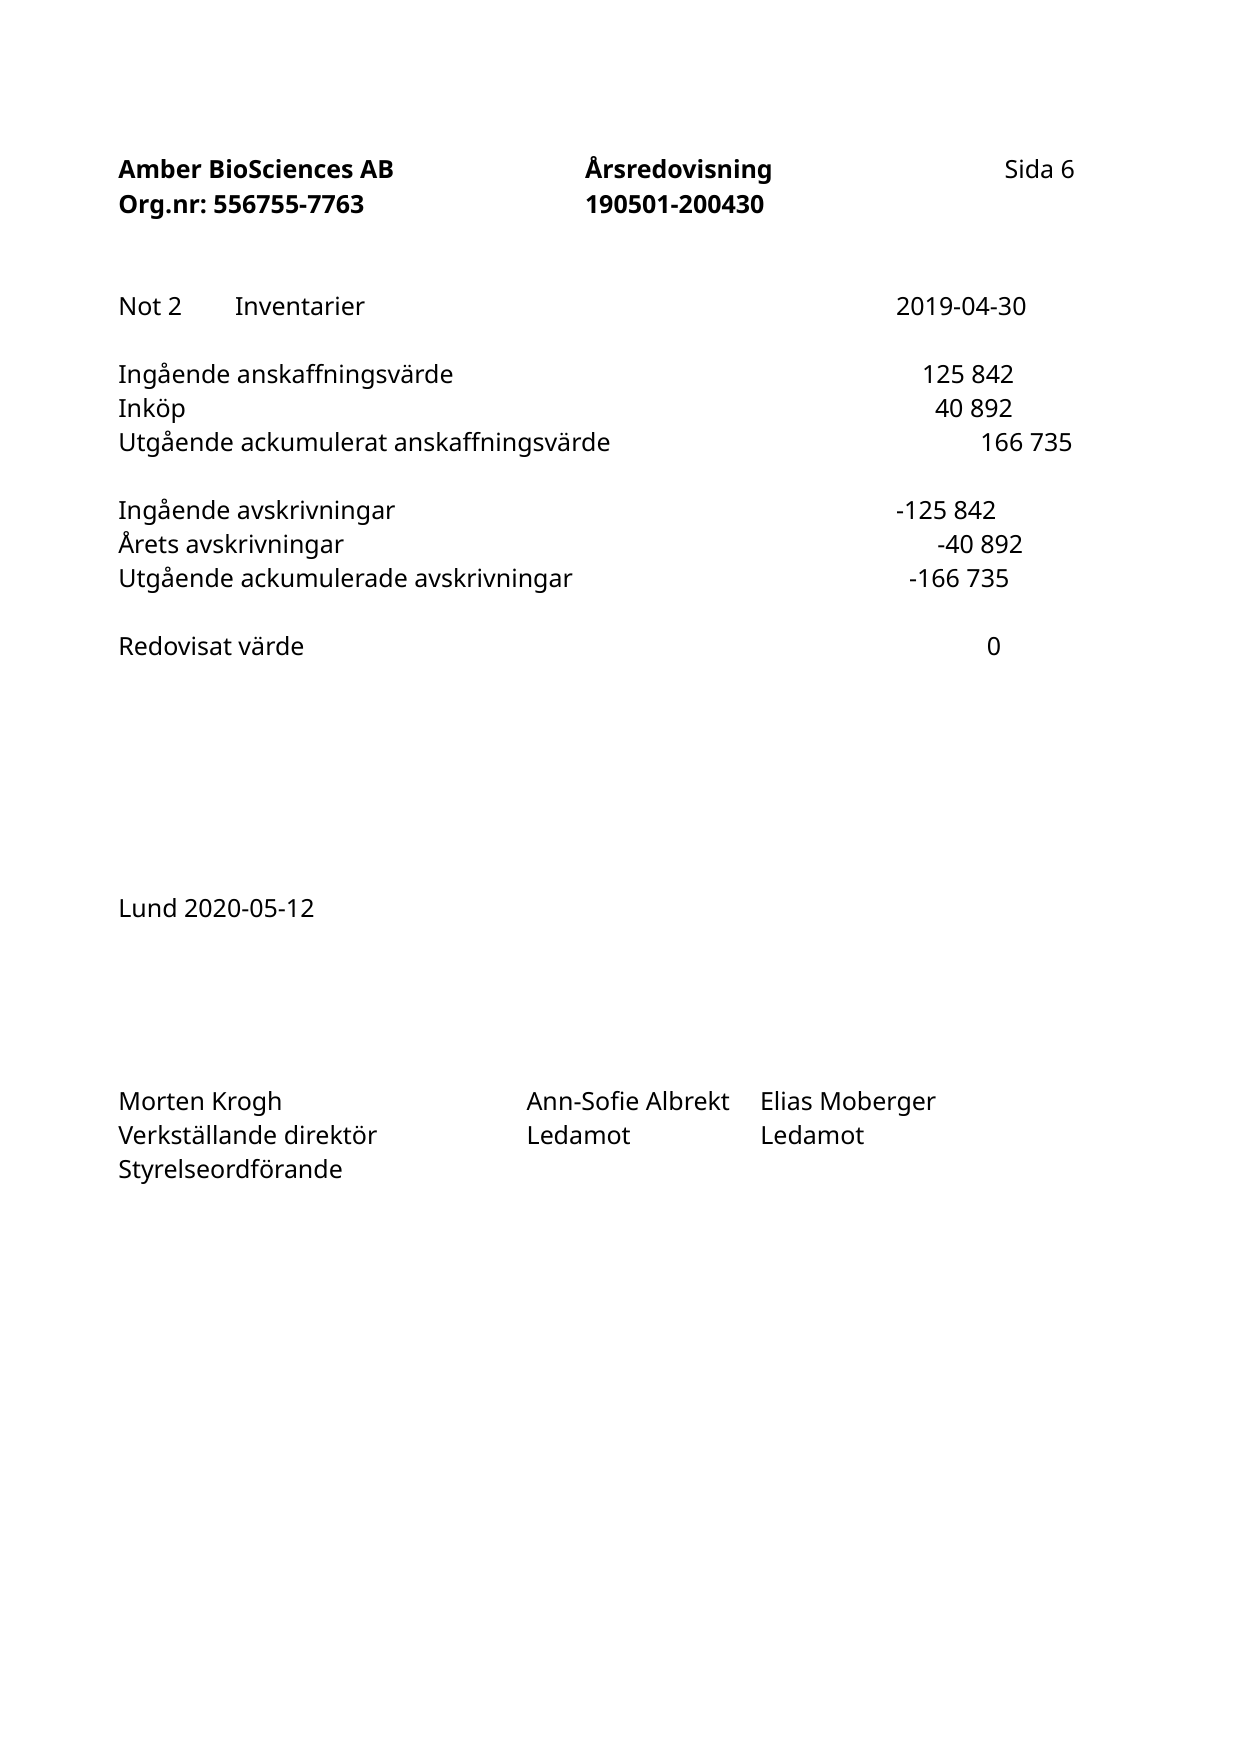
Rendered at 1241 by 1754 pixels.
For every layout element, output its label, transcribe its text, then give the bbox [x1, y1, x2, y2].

text Ingående anskaffningsvärde 125 842 [118, 357, 1122, 391]
text Not 2 Inventarier 2019-04-30 [118, 288, 1122, 322]
text Årets avskrivningar -40 892 [118, 527, 1122, 561]
text Lund 2020-05-12 [118, 891, 1122, 925]
text Utgående ackumulerat anskaffningsvärde 166 735 [118, 425, 1122, 459]
text Styrelseordförande [118, 1152, 1122, 1186]
text Redovisat värde 0 [118, 629, 1122, 663]
text Inköp 40 892 [118, 391, 1122, 425]
text Morten Krogh Ann-Sofie Albrekt Elias Moberger [118, 1084, 1122, 1118]
text Utgående ackumulerade avskrivningar -166 735 [118, 561, 1122, 595]
text Org.nr: 556755-7763 190501-200430 [118, 186, 1122, 220]
text Amber BioSciences AB Årsredovisning Sida 6 [118, 152, 1122, 186]
text Ingående avskrivningar -125 842 [118, 493, 1122, 527]
text Verkställande direktör Ledamot Ledamot [118, 1118, 1122, 1152]
